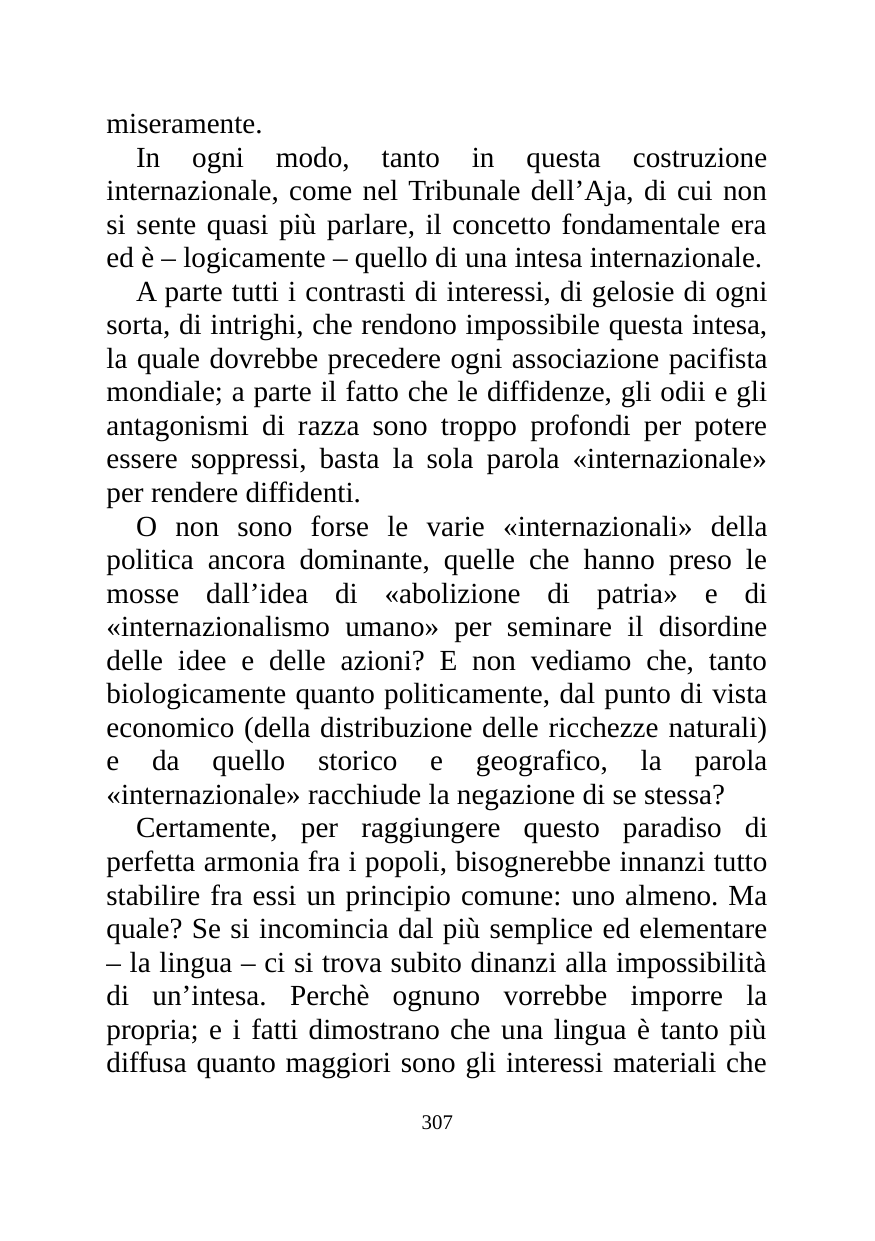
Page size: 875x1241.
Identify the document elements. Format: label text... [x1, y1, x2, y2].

text In ogni modo, tanto in questa costruzione internazionale, come nel Tribunale dell’Aja, di cui non si sente quasi più parlare, il concetto fondamentale era ed è – logicamente – quello di una intesa internazionale. [106, 140, 768, 274]
text A parte tutti i contrasti di interessi, di gelosie di ogni sorta, di intrighi, che rendono impossibile questa intesa, la quale dovrebbe precedere ogni associazione pacifista mondiale; a parte il fatto che le diffidenze, gli odii e gli antagonismi di razza sono troppo profondi per potere essere soppressi, basta la sola parola «internazionale» per rendere diffidenti. [106, 274, 768, 509]
text O non sono forse le varie «internazionali» della politica ancora dominante, quelle che hanno preso le mosse dall’idea di «abolizione di patria» e di «internazionalismo umano» per seminare il disordine delle idee e delle azioni? E non vediamo che, tanto biologicamente quanto politicamente, dal punto di vista economico (della distribuzione delle ricchezze naturali) e da quello storico e geografico, la parola «internazionale» racchiude la negazione di se stessa? [106, 509, 768, 811]
text Certamente, per raggiungere questo paradiso di perfetta armonia fra i popoli, bisognerebbe innanzi tutto stabilire fra essi un principio comune: uno almeno. Ma quale? Se si incomincia dal più semplice ed elementare – la lingua – ci si trova subito dinanzi alla impossibilità di un’intesa. Perchè ognuno vorrebbe imporre la propria; e i fatti dimostrano che una lingua è tanto più diffusa quanto maggiori sono gli interessi materiali che [106, 811, 768, 1079]
text miseramente. [106, 106, 768, 140]
